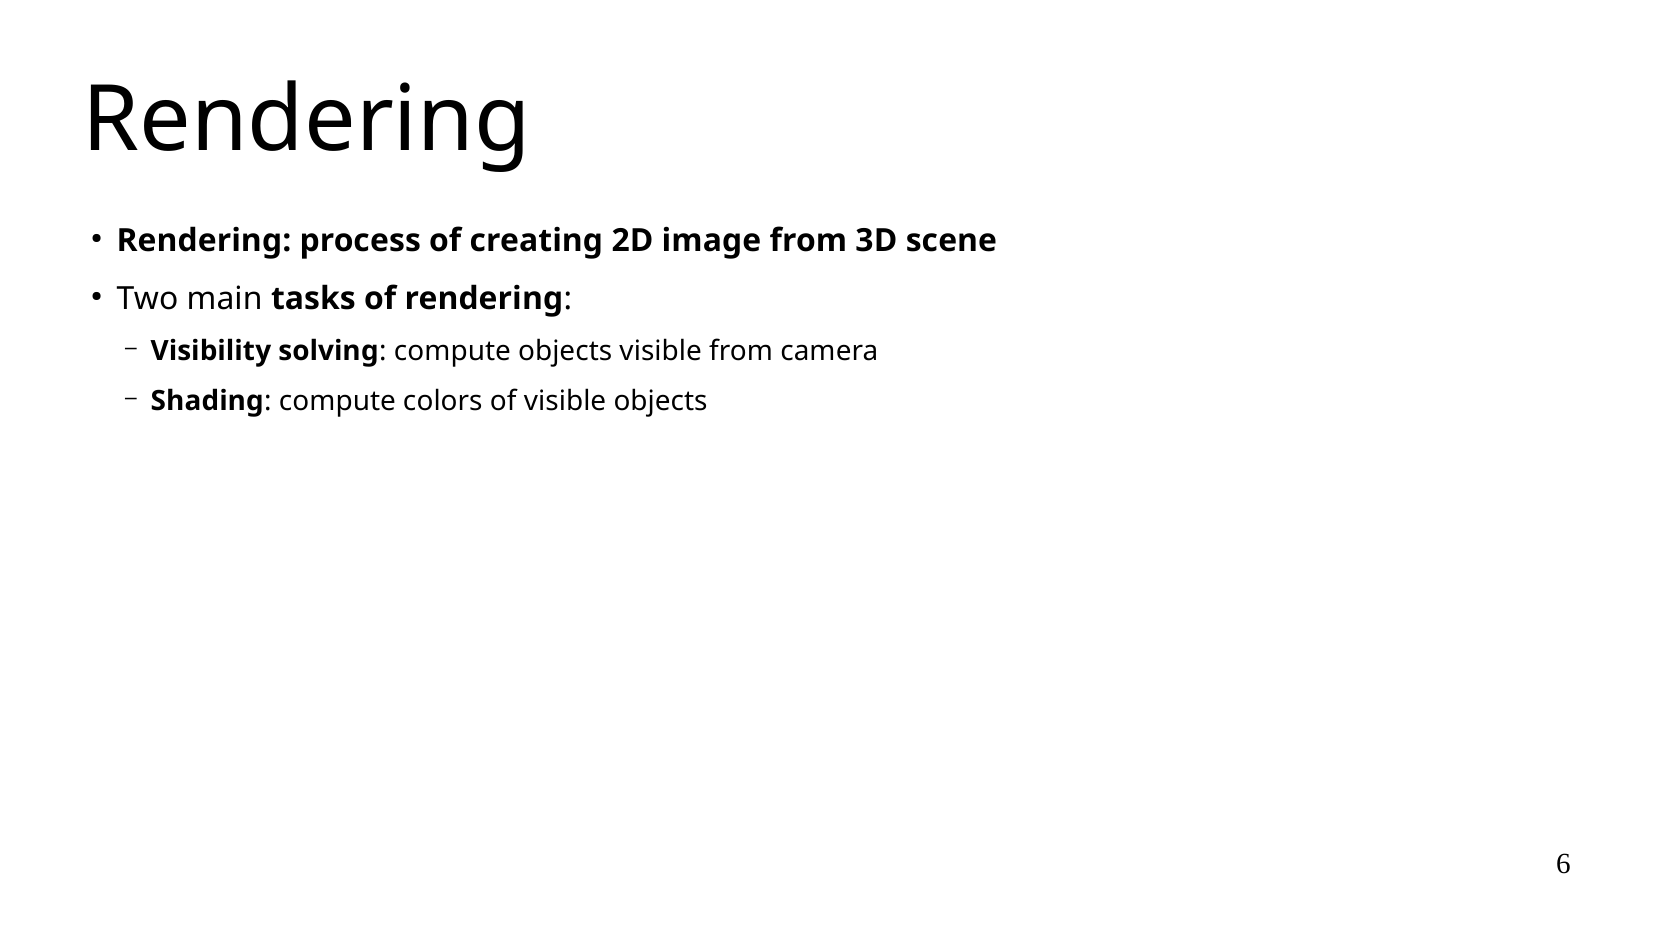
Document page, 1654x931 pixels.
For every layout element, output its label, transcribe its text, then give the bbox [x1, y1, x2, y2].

list Rendering: process of creating 2D image from 3D scene Two main tasks of rendering: Visibility solving: compute objects visible from camera Shading: compute colors of visible objects [82, 217, 1571, 421]
title Rendering [82, 37, 1571, 193]
